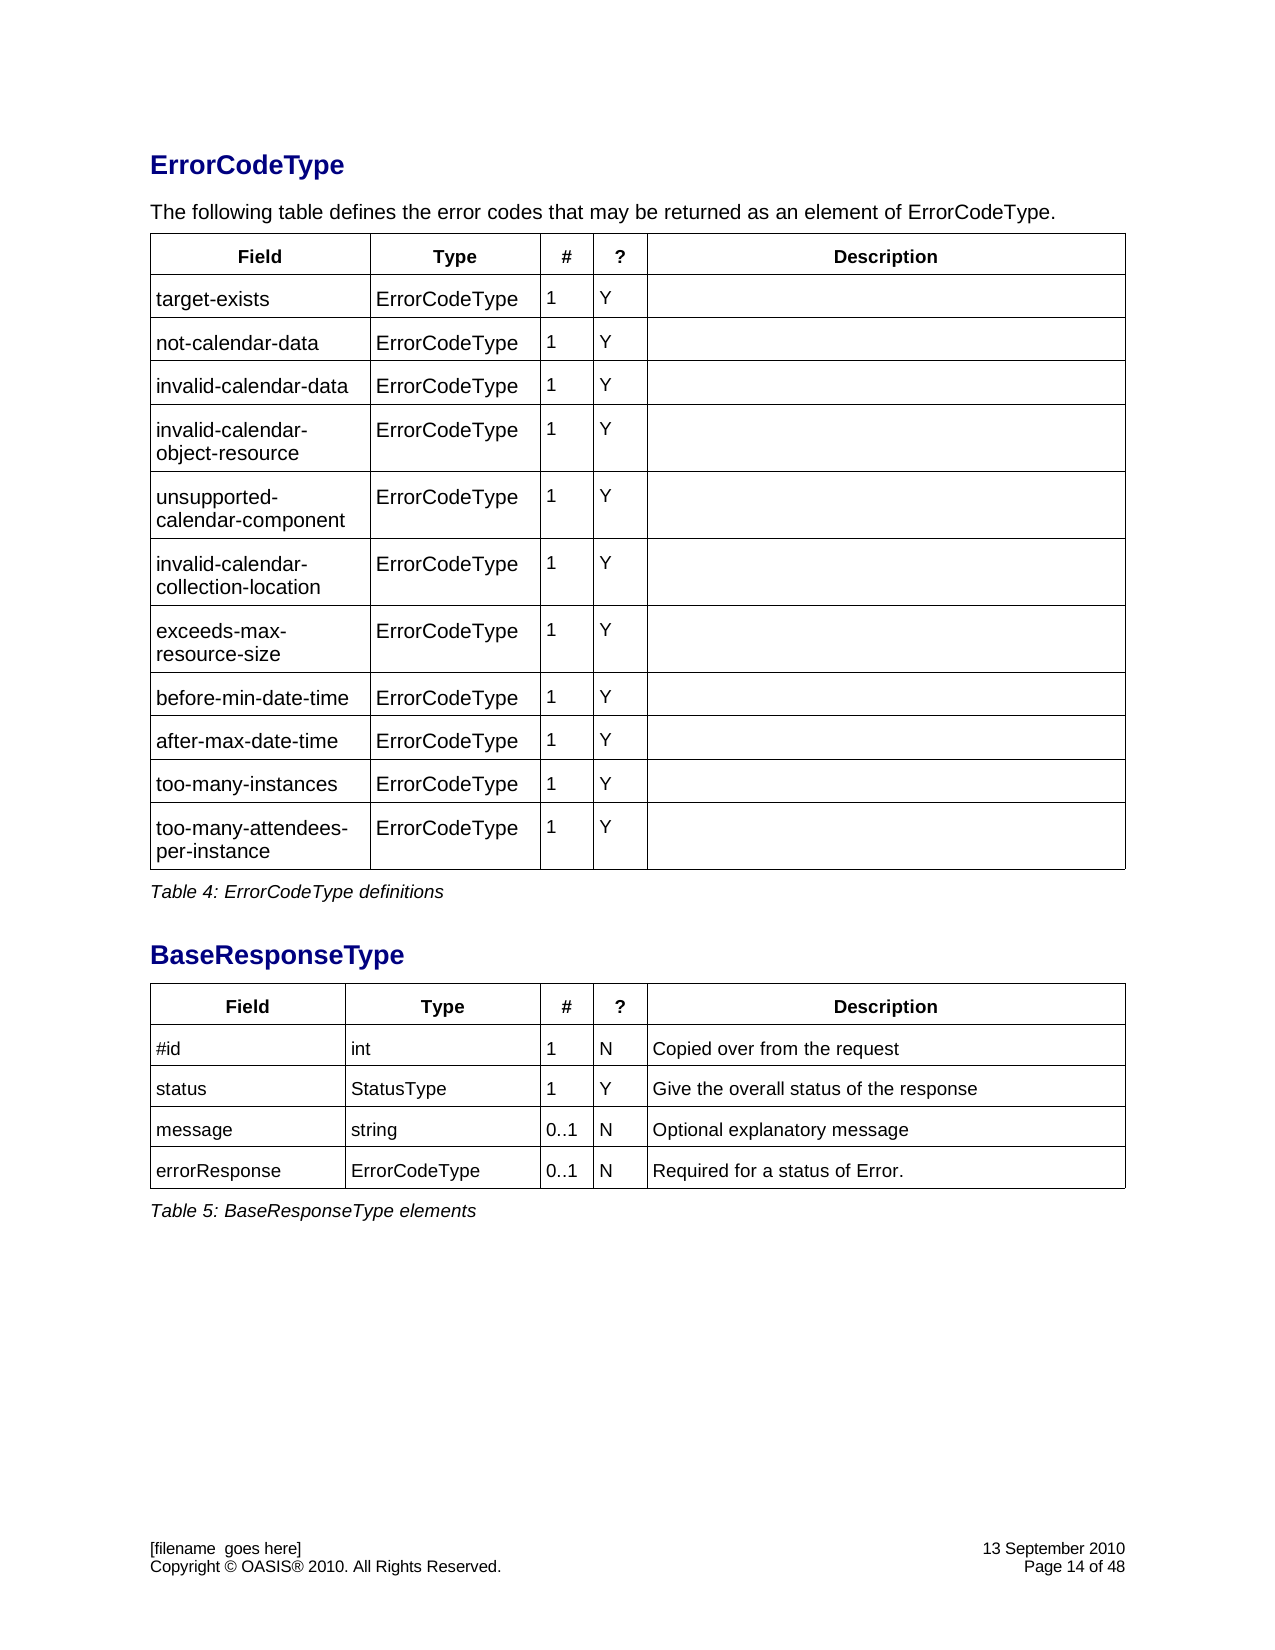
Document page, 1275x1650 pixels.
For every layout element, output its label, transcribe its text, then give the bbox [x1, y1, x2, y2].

table_cell Required for a status of Error. [648, 1147, 1125, 1188]
table_cell [648, 606, 1125, 672]
table_cell before-min-date-time [151, 673, 370, 715]
table_cell ErrorCodeType [371, 275, 540, 317]
table_cell 1 [541, 760, 593, 802]
table_cell string [346, 1107, 540, 1146]
table_cell [648, 361, 1125, 404]
table_cell ErrorCodeType [371, 803, 540, 869]
table_cell not-calendar-data [151, 318, 370, 360]
table_cell 1 [541, 318, 593, 360]
table_cell invalid-calendar-object-resource [151, 405, 370, 471]
table_cell Y [594, 318, 647, 360]
table_cell [648, 318, 1125, 360]
table_header Description [648, 984, 1125, 1024]
table_cell ErrorCodeType [371, 673, 540, 715]
table_cell [648, 275, 1125, 317]
table_cell Y [594, 275, 647, 317]
table_header # [541, 984, 593, 1024]
table_cell #id [151, 1025, 345, 1065]
table_cell 1 [541, 472, 593, 538]
table_cell ErrorCodeType [371, 606, 540, 672]
table_cell Y [594, 803, 647, 869]
table_cell status [151, 1066, 345, 1106]
table_cell unsupported-calendar-component [151, 472, 370, 538]
table_cell too-many-instances [151, 760, 370, 802]
table_cell ErrorCodeType [371, 539, 540, 605]
table_cell int [346, 1025, 540, 1065]
text Table 4: ErrorCodeType definitions [150, 882, 1125, 903]
table_cell invalid-calendar-data [151, 361, 370, 404]
table_cell 0..1 [541, 1147, 593, 1188]
table_cell ErrorCodeType [371, 472, 540, 538]
table_header ? [594, 984, 647, 1024]
table_cell StatusType [346, 1066, 540, 1106]
table_cell 0..1 [541, 1107, 593, 1146]
table_cell Give the overall status of the response [648, 1066, 1125, 1106]
subtitle BaseResponseType [150, 940, 1125, 970]
table_cell ErrorCodeType [371, 760, 540, 802]
table_cell ErrorCodeType [371, 318, 540, 360]
table_cell [648, 405, 1125, 471]
text Table 5: BaseResponseType elements [150, 1200, 1125, 1221]
table_cell Y [594, 673, 647, 715]
table_header Field [151, 234, 370, 274]
table_cell too-many-attendees-per-instance [151, 803, 370, 869]
table_cell 1 [541, 803, 593, 869]
table_cell 1 [541, 275, 593, 317]
table_cell 1 [541, 1025, 593, 1065]
table_cell ErrorCodeType [371, 361, 540, 404]
table_header # [541, 234, 593, 274]
table_cell 1 [541, 1066, 593, 1106]
table_cell Y [594, 539, 647, 605]
table_cell invalid-calendar-collection-location [151, 539, 370, 605]
table_cell ErrorCodeType [371, 716, 540, 759]
table_header ? [594, 234, 647, 274]
table_cell message [151, 1107, 345, 1146]
table_cell exceeds-max-resource-size [151, 606, 370, 672]
table_header Description [648, 234, 1125, 274]
table_cell Y [594, 361, 647, 404]
table_cell ErrorCodeType [371, 405, 540, 471]
table_cell Optional explanatory message [648, 1107, 1125, 1146]
table_cell Y [594, 472, 647, 538]
table_cell errorResponse [151, 1147, 345, 1188]
table_cell 1 [541, 361, 593, 404]
table_cell [648, 716, 1125, 759]
table_cell target-exists [151, 275, 370, 317]
table_cell [648, 673, 1125, 715]
table_cell 1 [541, 405, 593, 471]
table_header Type [346, 984, 540, 1024]
table_cell Y [594, 405, 647, 471]
table_cell 1 [541, 716, 593, 759]
table_cell N [594, 1107, 647, 1146]
text The following table defines the error codes that may be returned as an element of ErrorCodeType. [150, 201, 1125, 224]
table_cell Copied over from the request [648, 1025, 1125, 1065]
table_cell N [594, 1147, 647, 1188]
table_cell N [594, 1025, 647, 1065]
table_cell 1 [541, 539, 593, 605]
table_cell 1 [541, 606, 593, 672]
table_header Field [151, 984, 345, 1024]
table_cell Y [594, 716, 647, 759]
table_cell [648, 539, 1125, 605]
table_cell Y [594, 1066, 647, 1106]
table_cell [648, 472, 1125, 538]
table_cell [648, 803, 1125, 869]
table_cell Y [594, 606, 647, 672]
table_cell Y [594, 760, 647, 802]
subtitle ErrorCodeType [150, 150, 1125, 180]
table_cell [648, 760, 1125, 802]
table_cell after-max-date-time [151, 716, 370, 759]
table_header Type [371, 234, 540, 274]
table_cell 1 [541, 673, 593, 715]
table_cell ErrorCodeType [346, 1147, 540, 1188]
